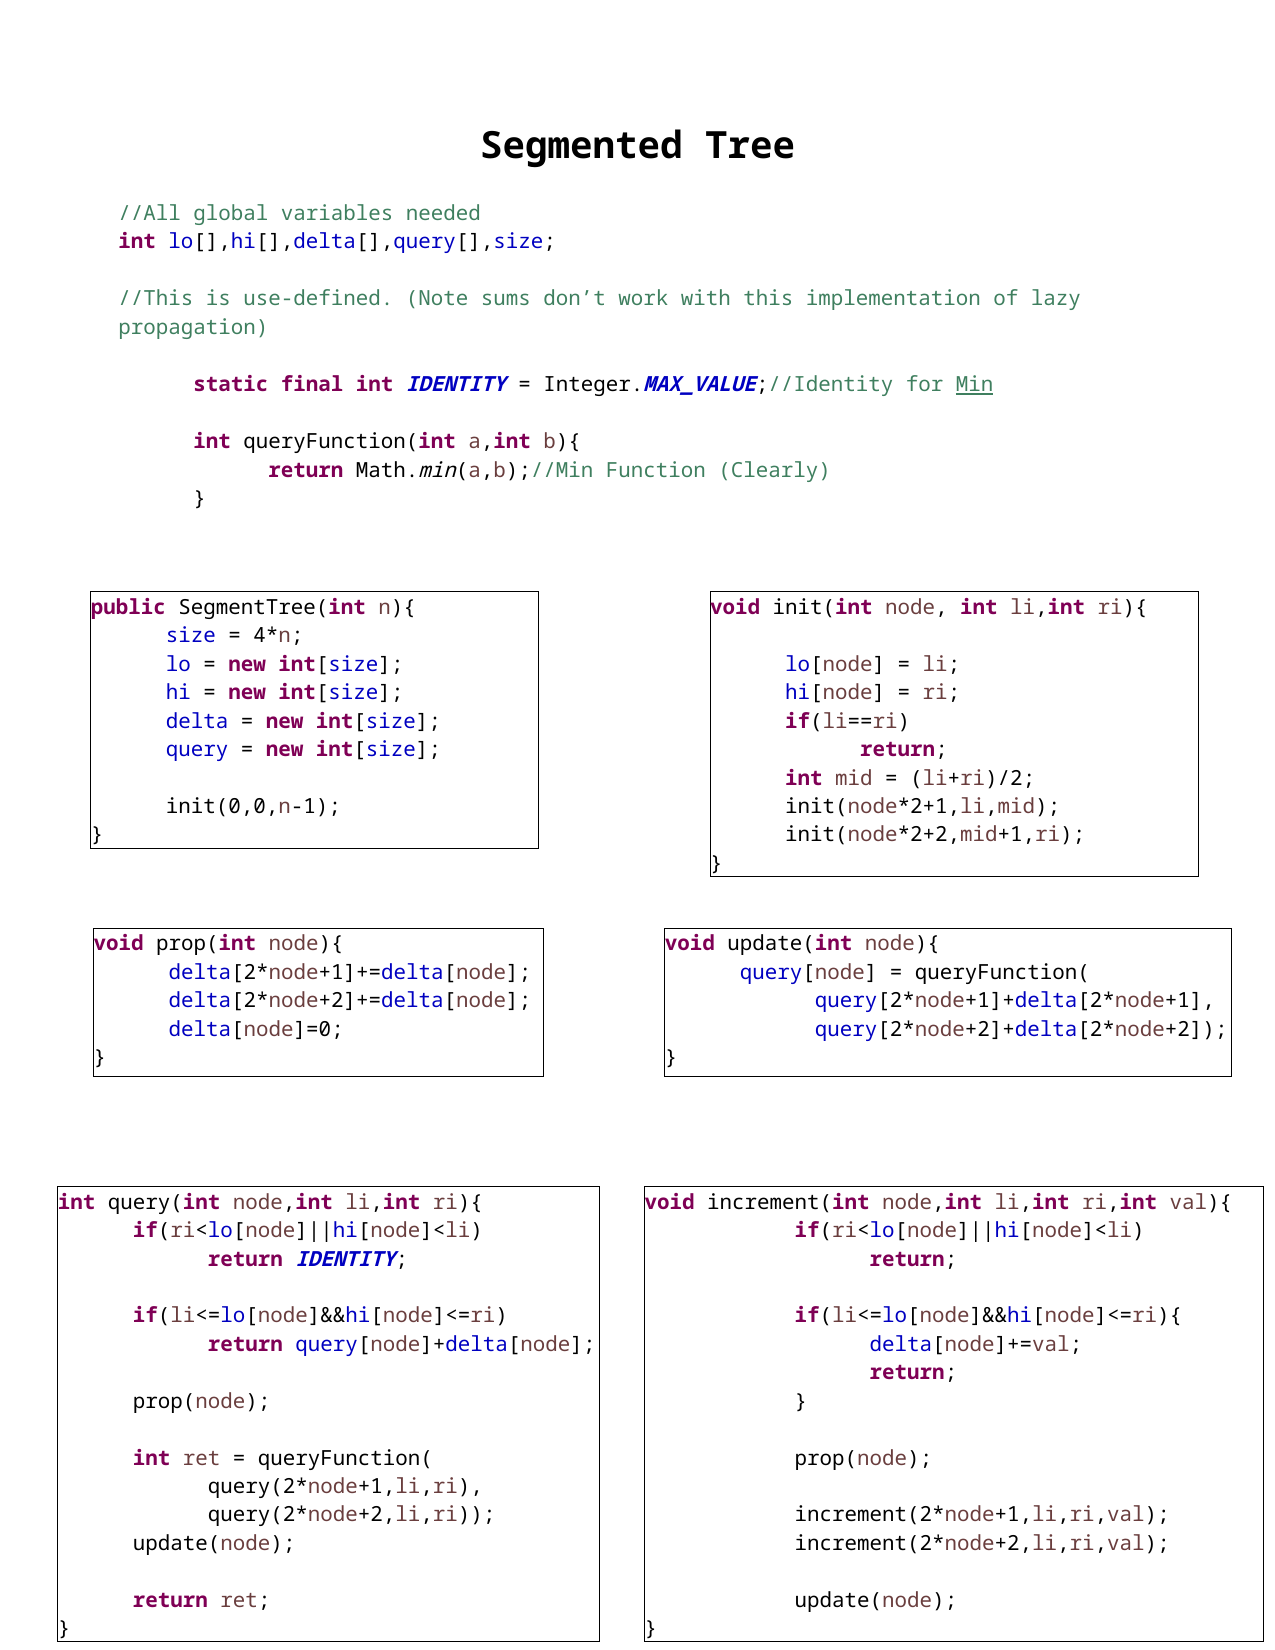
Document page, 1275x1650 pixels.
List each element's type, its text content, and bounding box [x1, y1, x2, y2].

text int lo[],hi[],delta[],query[],size; [118, 226, 1157, 255]
text Segmented Tree [118, 118, 1157, 169]
text } [118, 483, 1157, 512]
text //All global variables needed [118, 198, 1157, 226]
text return Math.min(a,b);//Min Function (Clearly) [118, 455, 1157, 483]
text //This is use-defined. (Note sums don’t work with this implementation of lazy propagation) [118, 283, 1157, 340]
text int queryFunction(int a,int b){ [118, 426, 1157, 455]
text static final int IDENTITY = Integer.MAX_VALUE;//Identity for Min [118, 369, 1157, 398]
